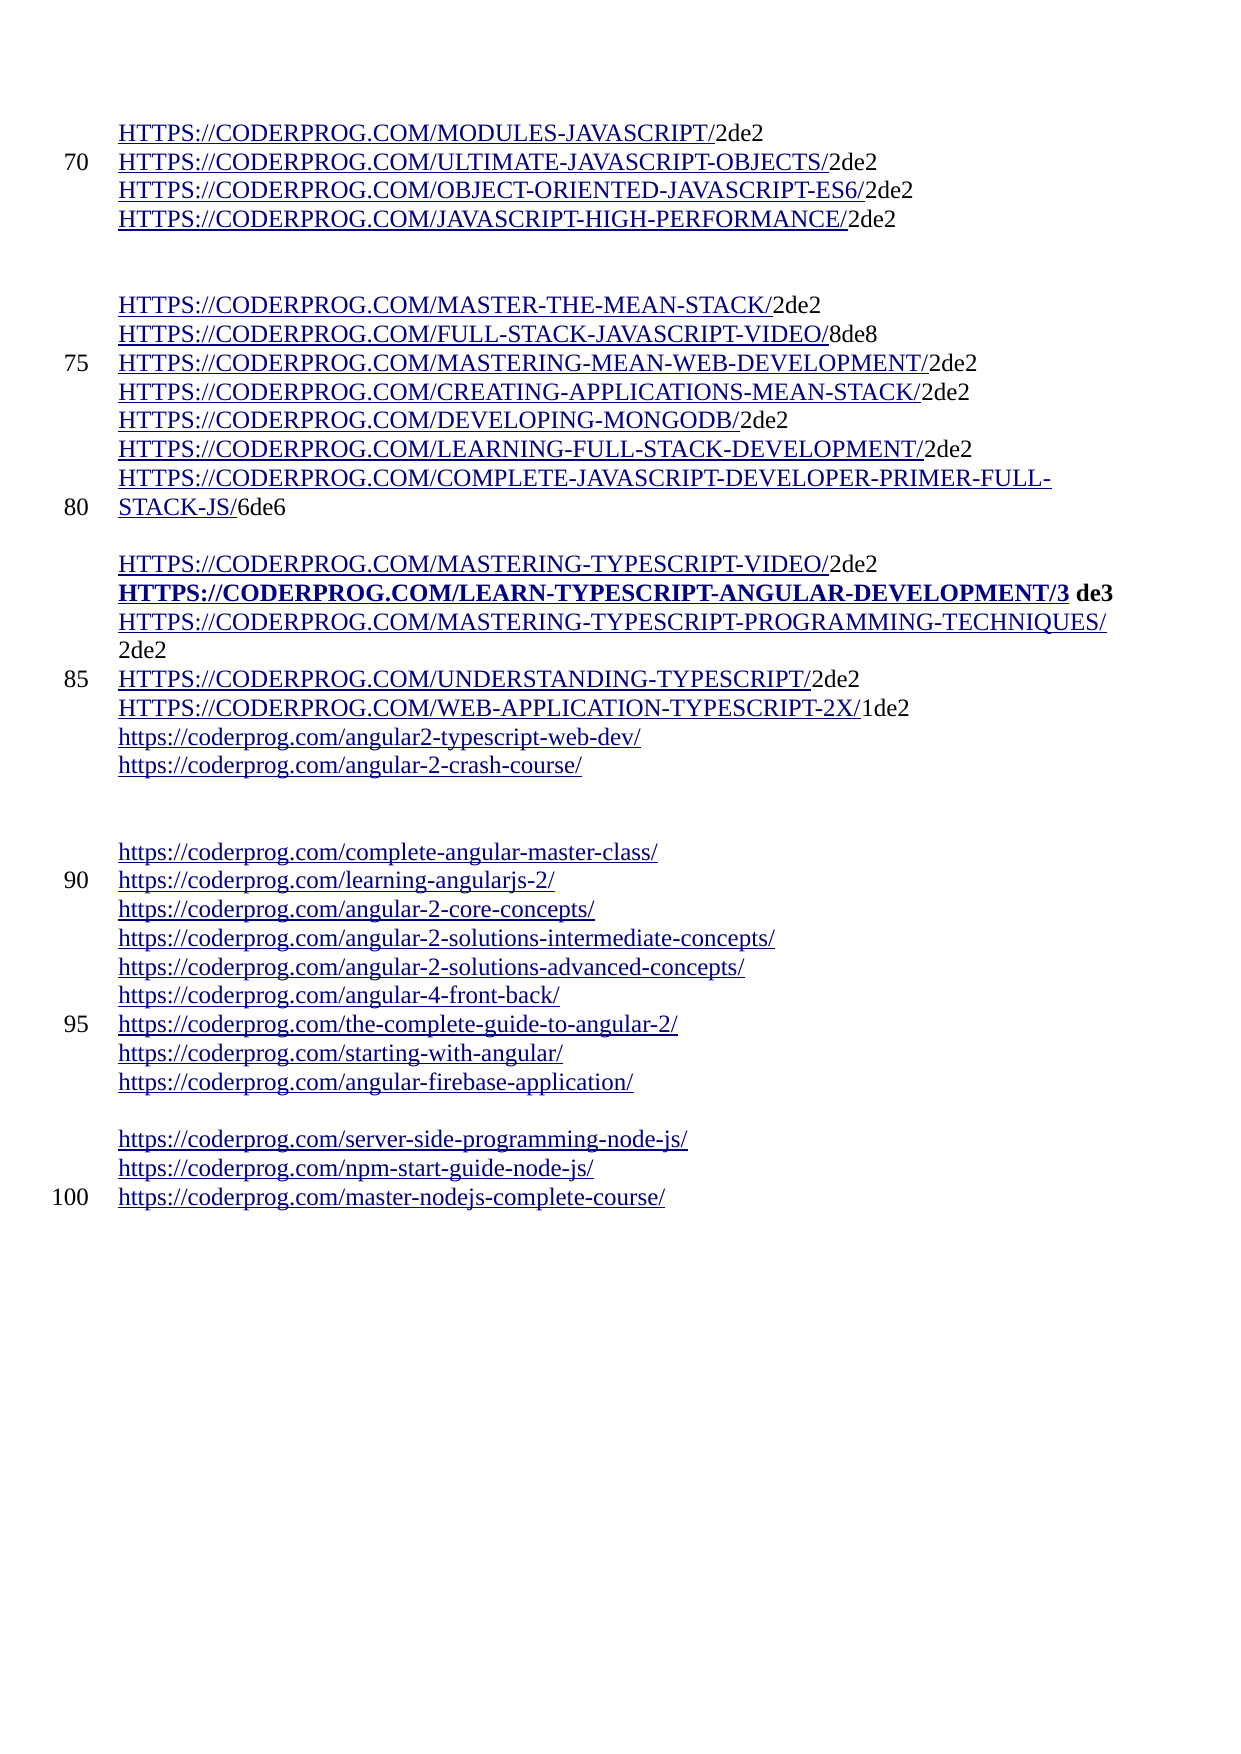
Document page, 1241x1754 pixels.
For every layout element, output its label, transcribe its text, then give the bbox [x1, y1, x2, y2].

text https://coderprog.com/the-complete-guide-to-angular-2/ [118, 1009, 1122, 1038]
text HTTPS://CODERPROG.COM/MASTERING-TYPESCRIPT-PROGRAMMING-TECHNIQUES/2de2 [118, 607, 1122, 664]
text HTTPS://CODERPROG.COM/ULTIMATE-JAVASCRIPT-OBJECTS/2de2 [118, 147, 1122, 176]
text https://coderprog.com/angular-2-solutions-intermediate-concepts/ [118, 923, 1122, 952]
text HTTPS://CODERPROG.COM/COMPLETE-JAVASCRIPT-DEVELOPER-PRIMER-FULL-STACK-JS/6de6 [118, 463, 1122, 521]
text HTTPS://CODERPROG.COM/MASTERING-TYPESCRIPT-VIDEO/2de2 [118, 549, 1122, 578]
text https://coderprog.com/angular-4-front-back/ [118, 981, 1122, 1009]
text HTTPS://CODERPROG.COM/LEARNING-FULL-STACK-DEVELOPMENT/2de2 [118, 434, 1122, 463]
text HTTPS://CODERPROG.COM/MASTER-THE-MEAN-STACK/2de2 [118, 291, 1122, 319]
text https://coderprog.com/complete-angular-master-class/ [118, 837, 1122, 866]
text HTTPS://CODERPROG.COM/WEB-APPLICATION-TYPESCRIPT-2X/1de2 [118, 693, 1122, 722]
text HTTPS://CODERPROG.COM/UNDERSTANDING-TYPESCRIPT/2de2 [118, 664, 1122, 693]
text https://coderprog.com/angular-2-core-concepts/ [118, 894, 1122, 923]
text https://coderprog.com/master-nodejs-complete-course/ [118, 1182, 1122, 1211]
text https://coderprog.com/angular-firebase-application/ [118, 1067, 1122, 1096]
text HTTPS://CODERPROG.COM/MODULES-JAVASCRIPT/2de2 [118, 118, 1122, 147]
text https://coderprog.com/angular-2-crash-course/ [118, 751, 1122, 779]
text https://coderprog.com/server-side-programming-node-js/ [118, 1124, 1122, 1153]
text https://coderprog.com/starting-with-angular/ [118, 1038, 1122, 1067]
text HTTPS://CODERPROG.COM/OBJECT-ORIENTED-JAVASCRIPT-ES6/2de2 [118, 176, 1122, 204]
text HTTPS://CODERPROG.COM/MASTERING-MEAN-WEB-DEVELOPMENT/2de2 [118, 348, 1122, 377]
text HTTPS://CODERPROG.COM/LEARN-TYPESCRIPT-ANGULAR-DEVELOPMENT/3 de3 [118, 578, 1122, 607]
text HTTPS://CODERPROG.COM/FULL-STACK-JAVASCRIPT-VIDEO/8de8 [118, 319, 1122, 348]
text HTTPS://CODERPROG.COM/DEVELOPING-MONGODB/2de2 [118, 406, 1122, 434]
text HTTPS://CODERPROG.COM/CREATING-APPLICATIONS-MEAN-STACK/2de2 [118, 377, 1122, 406]
text https://coderprog.com/angular-2-solutions-advanced-concepts/ [118, 952, 1122, 981]
text https://coderprog.com/angular2-typescript-web-dev/ [118, 722, 1122, 751]
text HTTPS://CODERPROG.COM/JAVASCRIPT-HIGH-PERFORMANCE/2de2 [118, 204, 1122, 233]
text https://coderprog.com/learning-angularjs-2/ [118, 866, 1122, 894]
text https://coderprog.com/npm-start-guide-node-js/ [118, 1153, 1122, 1182]
